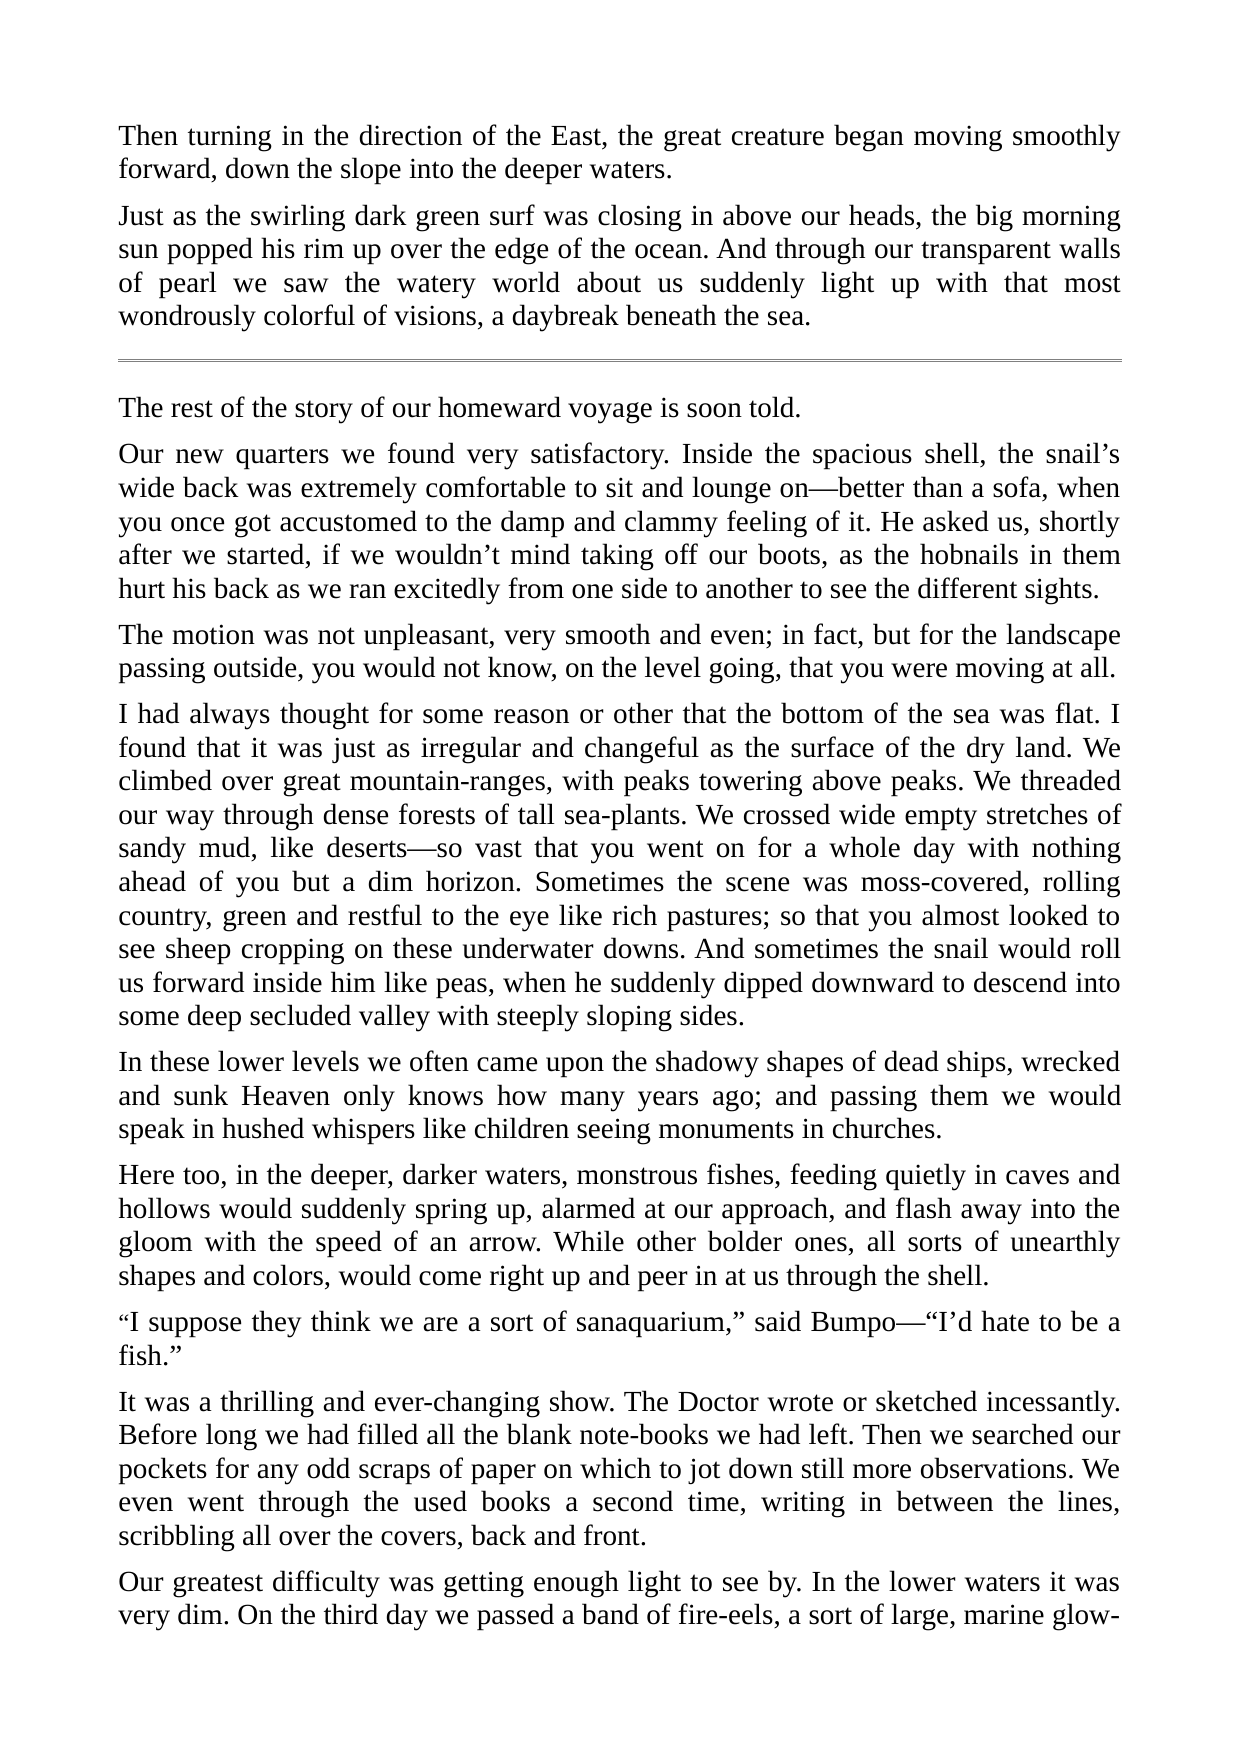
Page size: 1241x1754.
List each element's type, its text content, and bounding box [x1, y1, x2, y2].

text The motion was not unpleasant, very smooth and even; in fact, but for the landscape passing outside, you would not know, on the level going, that you were moving at all. [118, 617, 1122, 684]
text Our new quarters we found very satisfactory. Inside the spacious shell, the snail’s wide back was extremely comfortable to sit and lounge on—better than a sofa, when you once got accustomed to the damp and clammy feeling of it. He asked us, shortly after we started, if we wouldn’t mind taking off our boots, as the hobnails in them hurt his back as we ran excitedly from one side to another to see the different sights. [118, 437, 1122, 604]
text I had always thought for some reason or other that the bottom of the sea was flat. I found that it was just as irregular and changeful as the surface of the dry land. We climbed over great mountain-ranges, with peaks towering above peaks. We threaded our way through dense forests of tall sea-plants. We crossed wide empty stretches of sandy mud, like deserts—so vast that you went on for a whole day with nothing ahead of you but a dim horizon. Sometimes the scene was moss-covered, rolling country, green and restful to the eye like rich pastures; so that you almost looked to see sheep cropping on these underwater downs. And sometimes the snail would roll us forward inside him like peas, when he suddenly dipped downward to descend into some deep secluded valley with steeply sloping sides. [118, 696, 1122, 1032]
text Here too, in the deeper, darker waters, monstrous fishes, feeding quietly in caves and hollows would suddenly spring up, alarmed at our approach, and flash away into the gloom with the speed of an arrow. While other bolder ones, all sorts of unearthly shapes and colors, would come right up and peer in at us through the shell. [118, 1157, 1122, 1292]
text The rest of the story of our homeward voyage is soon told. [118, 391, 1122, 424]
text It was a thrilling and ever-changing show. The Doctor wrote or sketched incessantly. Before long we had filled all the blank note-books we had left. Then we searched our pockets for any odd scraps of paper on which to jot down still more observations. We even went through the used books a second time, writing in between the lines, scribbling all over the covers, back and front. [118, 1384, 1122, 1551]
text In these lower levels we often came upon the shadowy shapes of dead ships, wrecked and sunk Heaven only knows how many years ago; and passing them we would speak in hushed whispers like children seeing monuments in churches. [118, 1044, 1122, 1145]
text Then turning in the direction of the East, the great creature began moving smoothly forward, down the slope into the deeper waters. [118, 118, 1122, 185]
text Our greatest difficulty was getting enough light to see by. In the lower waters it was very dim. On the third day we passed a band of fire-eels, a sort of large, marine glow- [118, 1564, 1122, 1631]
text Just as the swirling dark green surf was closing in above our heads, the big morning sun popped his rim up over the edge of the ocean. And through our transparent walls of pearl we saw the watery world about us suddenly light up with that most wondrously colorful of visions, a daybreak beneath the sea. [118, 198, 1122, 332]
text “I suppose they think we are a sort of sanaquarium,” said Bumpo—“I’d hate to be a fish.” [118, 1304, 1122, 1371]
